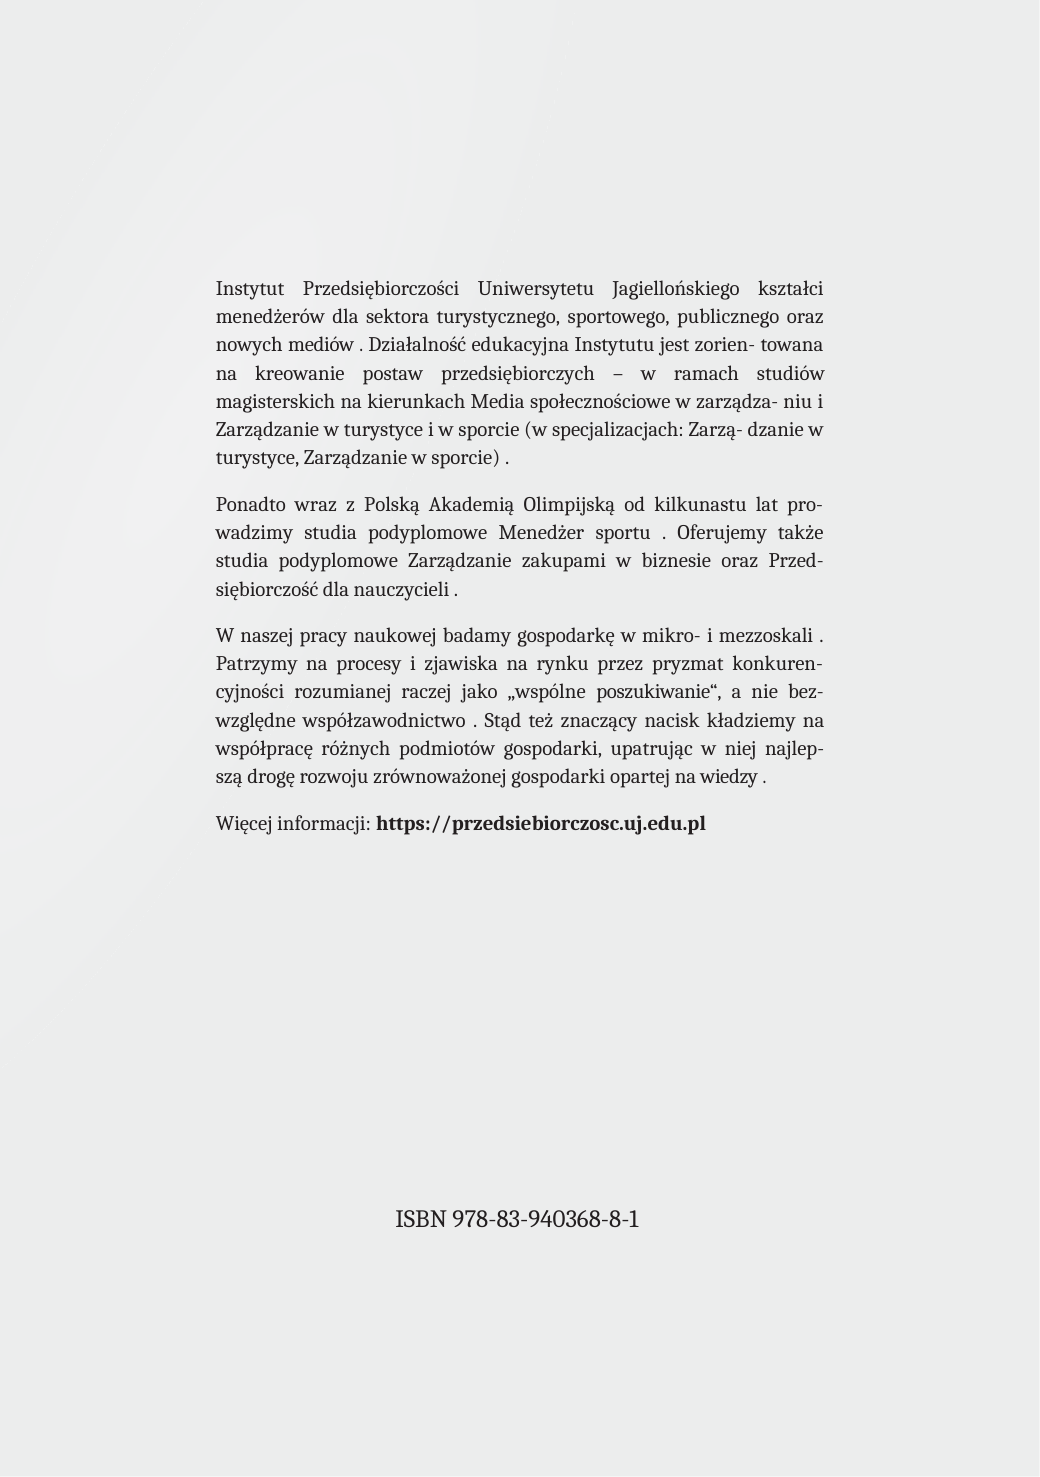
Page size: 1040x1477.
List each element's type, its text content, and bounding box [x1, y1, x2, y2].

text Ponadto wraz z Polską Akademią Olimpijską od kilkunastu lat pro- wadzimy studia podyplomowe Menedżer sportu . Oferujemy także studia podyplomowe Zarządzanie zakupami w biznesie oraz Przed- siębiorczość dla nauczycieli . [216, 492, 824, 601]
text Instytut Przedsiębiorczości Uniwersytetu Jagiellońskiego kształci menedżerów dla sektora turystycznego, sportowego, publicznego oraz nowych mediów . Działalność edukacyjna Instytutu jest zorien- towana na kreowanie postaw przedsiębiorczych – w ramach studiów magisterskich na kierunkach Media społecznościowe w zarządza- niu i Zarządzanie w turystyce i w sporcie (w specjalizacjach: Zarzą- dzanie w turystyce, Zarządzanie w sporcie) . [216, 276, 824, 470]
text Więcej informacji: https://przedsiebiorczosc.uj.edu.pl [216, 811, 968, 835]
text W naszej pracy naukowej badamy gospodarkę w mikro- i mezzoskali . Patrzymy na procesy i zjawiska na rynku przez pryzmat konkuren- cyjności rozumianej raczej jako „wspólne poszukiwanie“, a nie bez- względne współzawodnictwo . Stąd też znaczący nacisk kładziemy na współpracę różnych podmiotów gospodarki, upatrując w niej najlep- szą drogę rozwoju zrównoważonej gospodarki opartej na wiedzy . [216, 623, 824, 789]
picture [0, 0, 575, 1068]
text ISBN 978-83-940368-8-1 [98, 1205, 935, 1234]
